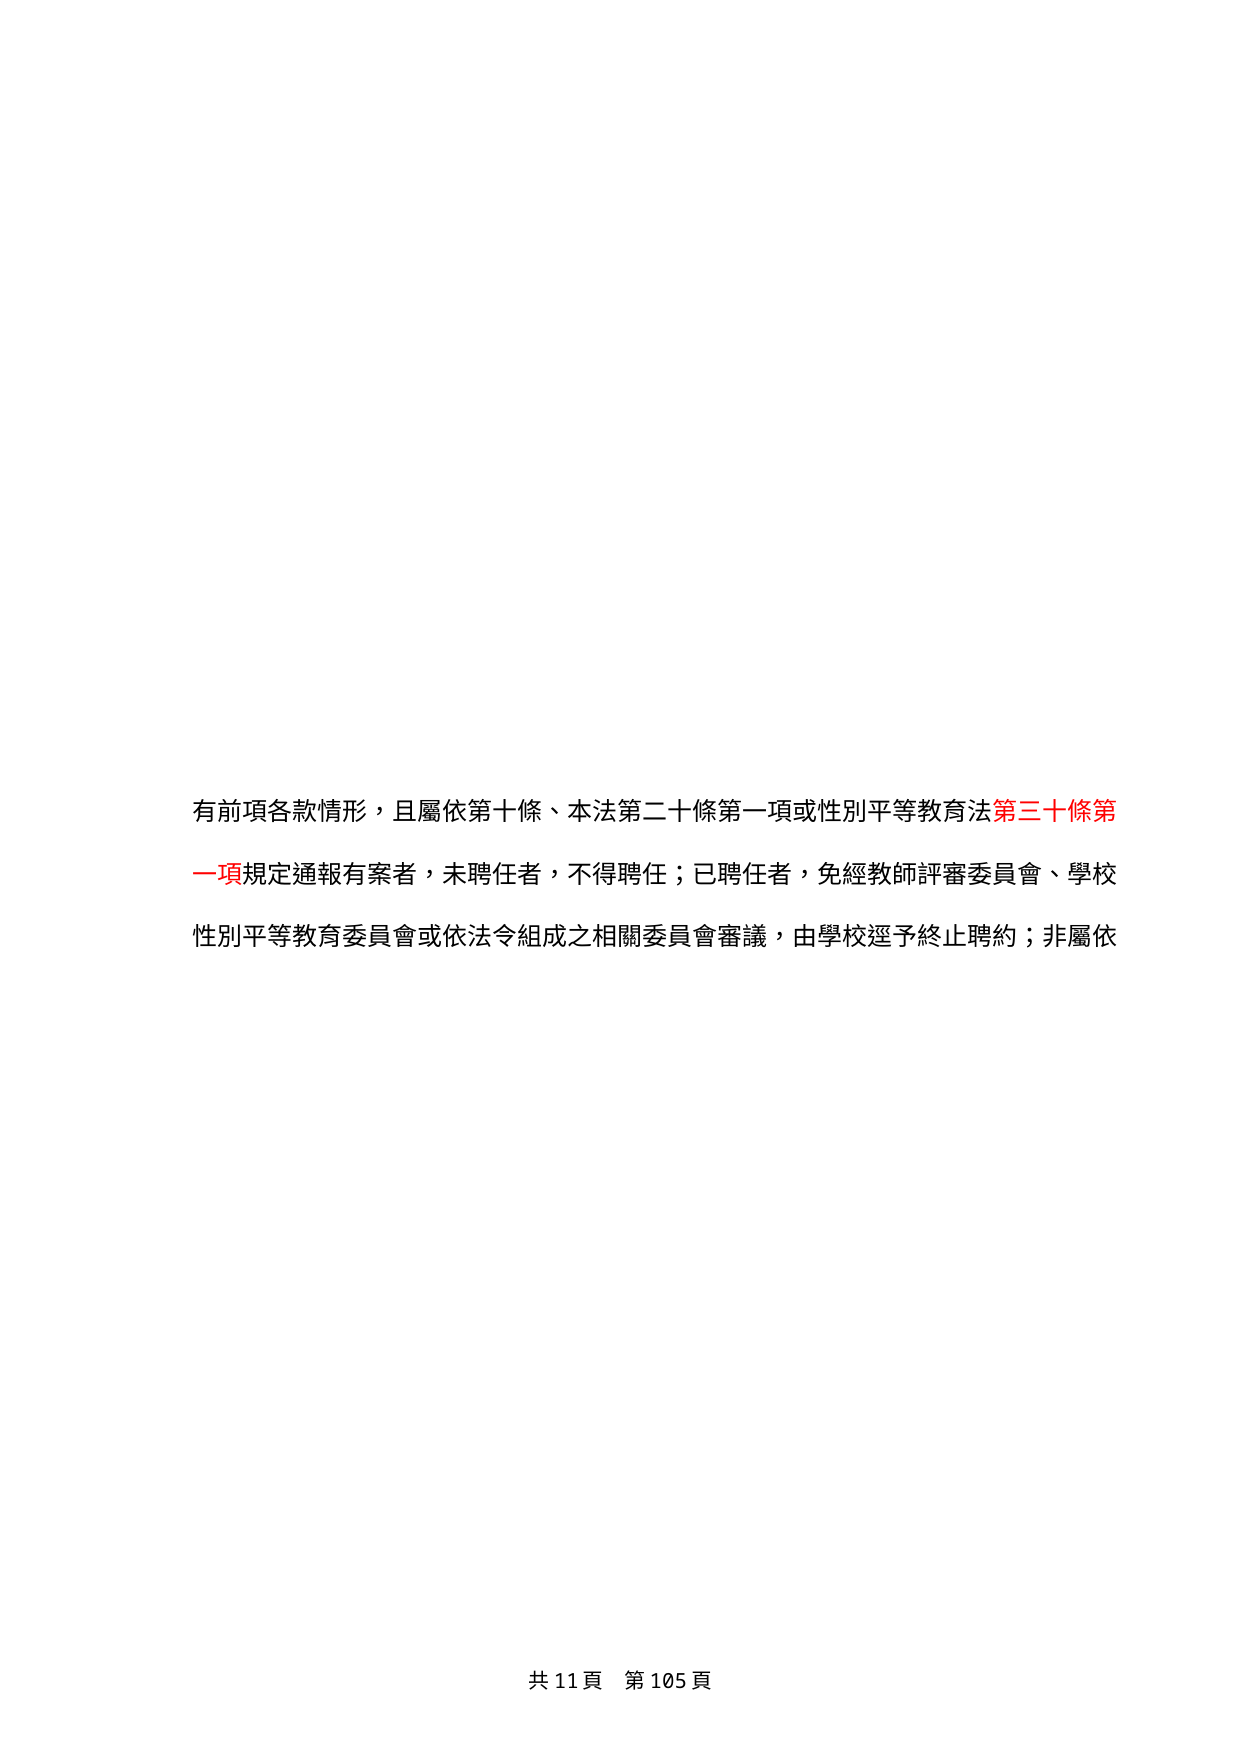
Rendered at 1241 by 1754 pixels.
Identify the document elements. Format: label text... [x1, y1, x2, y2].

text 有前項各款情形，且屬依第十條、本法第二十條第一項或性別平等教育法第三十條第一項規定通報有案者，未聘任者，不得聘任；已聘任者，免經教師評審委員會、學校性別平等教育委員會或依法令組成之相關委員會審議，由學校逕予終止聘約；非屬依 [192, 768, 1122, 956]
